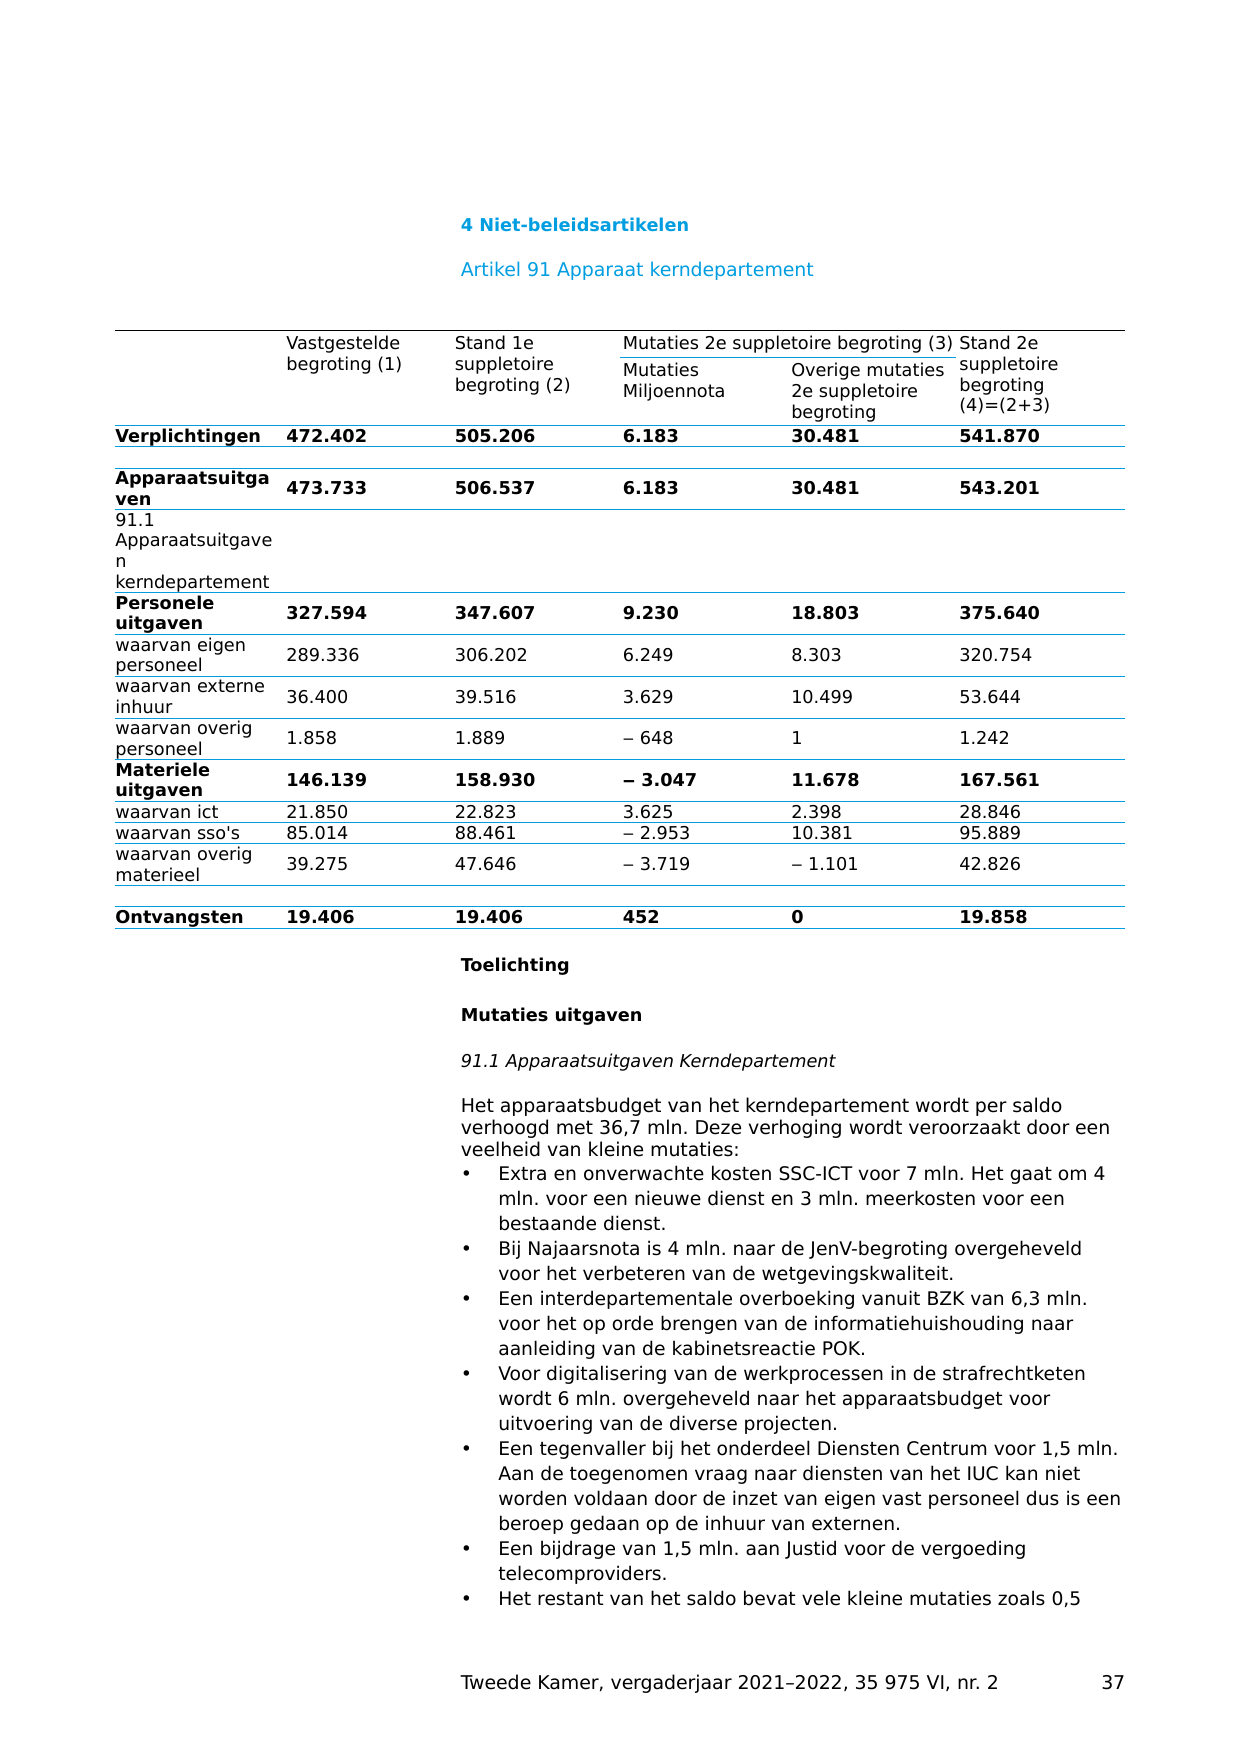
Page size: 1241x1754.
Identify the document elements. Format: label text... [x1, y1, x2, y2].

table_cell Vastgestelde begroting (1) [283, 331, 452, 425]
table_cell 452 [620, 907, 788, 927]
table_cell ‒ 3.719 [620, 844, 788, 885]
list Een bijdrage van 1,5 mln. aan Justid voor de vergoeding telecomproviders. [461, 1536, 1125, 1586]
table_cell Ontvangsten [115, 907, 283, 927]
list Een tegenvaller bij het onderdeel Diensten Centrum voor 1,5 mln. Aan de toegenomen vraag naar diensten van het IUC kan niet worden voldaan door de inzet van eigen vast personeel dus is een beroep gedaan op de inhuur van externen. [461, 1436, 1125, 1536]
table_cell 22.823 [452, 802, 620, 822]
table_cell 472.402 [283, 426, 452, 446]
table_cell 88.461 [452, 823, 620, 843]
table_cell Stand 1e suppletoire begroting (2) [452, 331, 620, 425]
table_cell 19.406 [283, 907, 452, 927]
table_cell 289.336 [283, 635, 452, 676]
list Bij Najaarsnota is 4 mln. naar de JenV-begroting overgeheveld voor het verbeteren van de wetgevingskwaliteit. [461, 1236, 1125, 1286]
table_cell Stand 2e suppletoire begroting (4)=(2+3) [956, 331, 1125, 425]
table_cell 95.889 [956, 823, 1125, 843]
title Artikel 91 Apparaat kerndepartement [461, 259, 1125, 281]
table_cell Mutaties 2e suppletoire begroting (3) [620, 331, 956, 357]
table_cell 473.733 [283, 469, 452, 509]
text Het apparaatsbudget van het kerndepartement wordt per saldo verhoogd met 36,7 mln. Deze verhoging wordt veroorzaakt door een veelheid van kleine mutaties: [461, 1094, 1125, 1161]
table_cell 19.858 [956, 907, 1125, 927]
table_cell [788, 886, 956, 906]
table_cell waarvan sso's [115, 823, 283, 843]
table_cell 320.754 [956, 635, 1125, 676]
list Een interdepartementale overboeking vanuit BZK van 6,3 mln. voor het op orde brengen van de informatiehuishouding naar aanleiding van de kabinetsreactie POK. [461, 1286, 1125, 1361]
table_header Tabel 10 Apparaat Kerndepartement (Bedragen x € 1.000) [115, 305, 1125, 330]
text Mutaties uitgaven [461, 1003, 1125, 1026]
table_cell 53.644 [956, 677, 1125, 717]
table_cell 8.303 [788, 635, 956, 676]
table_cell ‒ 648 [620, 719, 788, 759]
table_cell ‒ 3.047 [620, 760, 788, 801]
table_cell 91.1 Apparaatsuitgaven kerndepartement [115, 510, 283, 592]
table_cell 6.183 [620, 426, 788, 446]
table_cell [452, 886, 620, 906]
table_cell ‒ 1.101 [788, 844, 956, 885]
table_cell [115, 447, 283, 467]
title 4 Niet-beleidsartikelen [461, 213, 1125, 236]
table_cell 42.826 [956, 844, 1125, 885]
table_cell 541.870 [956, 426, 1125, 446]
list Het restant van het saldo bevat vele kleine mutaties zoals 0,5 [461, 1586, 1125, 1611]
table_cell 39.516 [452, 677, 620, 717]
table_cell [283, 510, 452, 592]
table_cell Apparaatsuitgaven [115, 469, 283, 509]
table_cell 1 [788, 719, 956, 759]
table_cell 1.858 [283, 719, 452, 759]
table_cell 18.803 [788, 593, 956, 634]
table_cell [452, 447, 620, 467]
table_cell [620, 886, 788, 906]
table_cell ‒ 2.953 [620, 823, 788, 843]
table_cell 327.594 [283, 593, 452, 634]
table_cell [788, 510, 956, 592]
table_cell [283, 886, 452, 906]
table_cell waarvan overig personeel [115, 719, 283, 759]
table_cell 0 [788, 907, 956, 927]
table_cell Mutaties Miljoennota [620, 358, 788, 425]
table_cell 146.139 [283, 760, 452, 801]
table_cell 506.537 [452, 469, 620, 509]
table_cell 3.625 [620, 802, 788, 822]
table_cell 1.242 [956, 719, 1125, 759]
table_cell [620, 447, 788, 467]
table_cell 11.678 [788, 760, 956, 801]
table_cell 28.846 [956, 802, 1125, 822]
table_cell 6.249 [620, 635, 788, 676]
table_cell [956, 886, 1125, 906]
table_cell 347.607 [452, 593, 620, 634]
table_cell [788, 447, 956, 467]
list Extra en onverwachte kosten SSC-ICT voor 7 mln. Het gaat om 4 mln. voor een nieuwe dienst en 3 mln. meerkosten voor een bestaande dienst. [461, 1161, 1125, 1236]
table_cell 375.640 [956, 593, 1125, 634]
table_cell 505.206 [452, 426, 620, 446]
table_cell 9.230 [620, 593, 788, 634]
table_cell [956, 510, 1125, 592]
table_cell [283, 447, 452, 467]
table_cell 30.481 [788, 469, 956, 509]
table_cell 47.646 [452, 844, 620, 885]
table_cell Materiele uitgaven [115, 760, 283, 801]
table_cell 21.850 [283, 802, 452, 822]
table_cell [115, 331, 283, 425]
table_cell 3.629 [620, 677, 788, 717]
table_cell 1.889 [452, 719, 620, 759]
table_cell 6.183 [620, 469, 788, 509]
table_cell waarvan externe inhuur [115, 677, 283, 717]
table_cell 167.561 [956, 760, 1125, 801]
table_cell 2.398 [788, 802, 956, 822]
table_cell waarvan overig materieel [115, 844, 283, 885]
table_cell [956, 447, 1125, 467]
table_cell 19.406 [452, 907, 620, 927]
table_cell 39.275 [283, 844, 452, 885]
table_cell Verplichtingen [115, 426, 283, 446]
table_cell [115, 886, 283, 906]
table_cell Personele uitgaven [115, 593, 283, 634]
table_cell waarvan ict [115, 802, 283, 822]
table_cell 85.014 [283, 823, 452, 843]
table_cell 10.499 [788, 677, 956, 717]
table_cell waarvan eigen personeel [115, 635, 283, 676]
text Toelichting [461, 953, 1125, 976]
table_cell [452, 510, 620, 592]
list Voor digitalisering van de werkprocessen in de strafrechtketen wordt 6 mln. overgeheveld naar het apparaatsbudget voor uitvoering van de diverse projecten. [461, 1361, 1125, 1436]
table_cell 158.930 [452, 760, 620, 801]
table_cell Overige mutaties 2e suppletoire begroting [788, 358, 956, 425]
table_cell 10.381 [788, 823, 956, 843]
table_cell [620, 510, 788, 592]
table_cell 306.202 [452, 635, 620, 676]
table_cell 36.400 [283, 677, 452, 717]
table_cell 30.481 [788, 426, 956, 446]
text 91.1 Apparaatsuitgaven Kerndepartement [461, 1049, 1125, 1072]
table_cell 543.201 [956, 469, 1125, 509]
